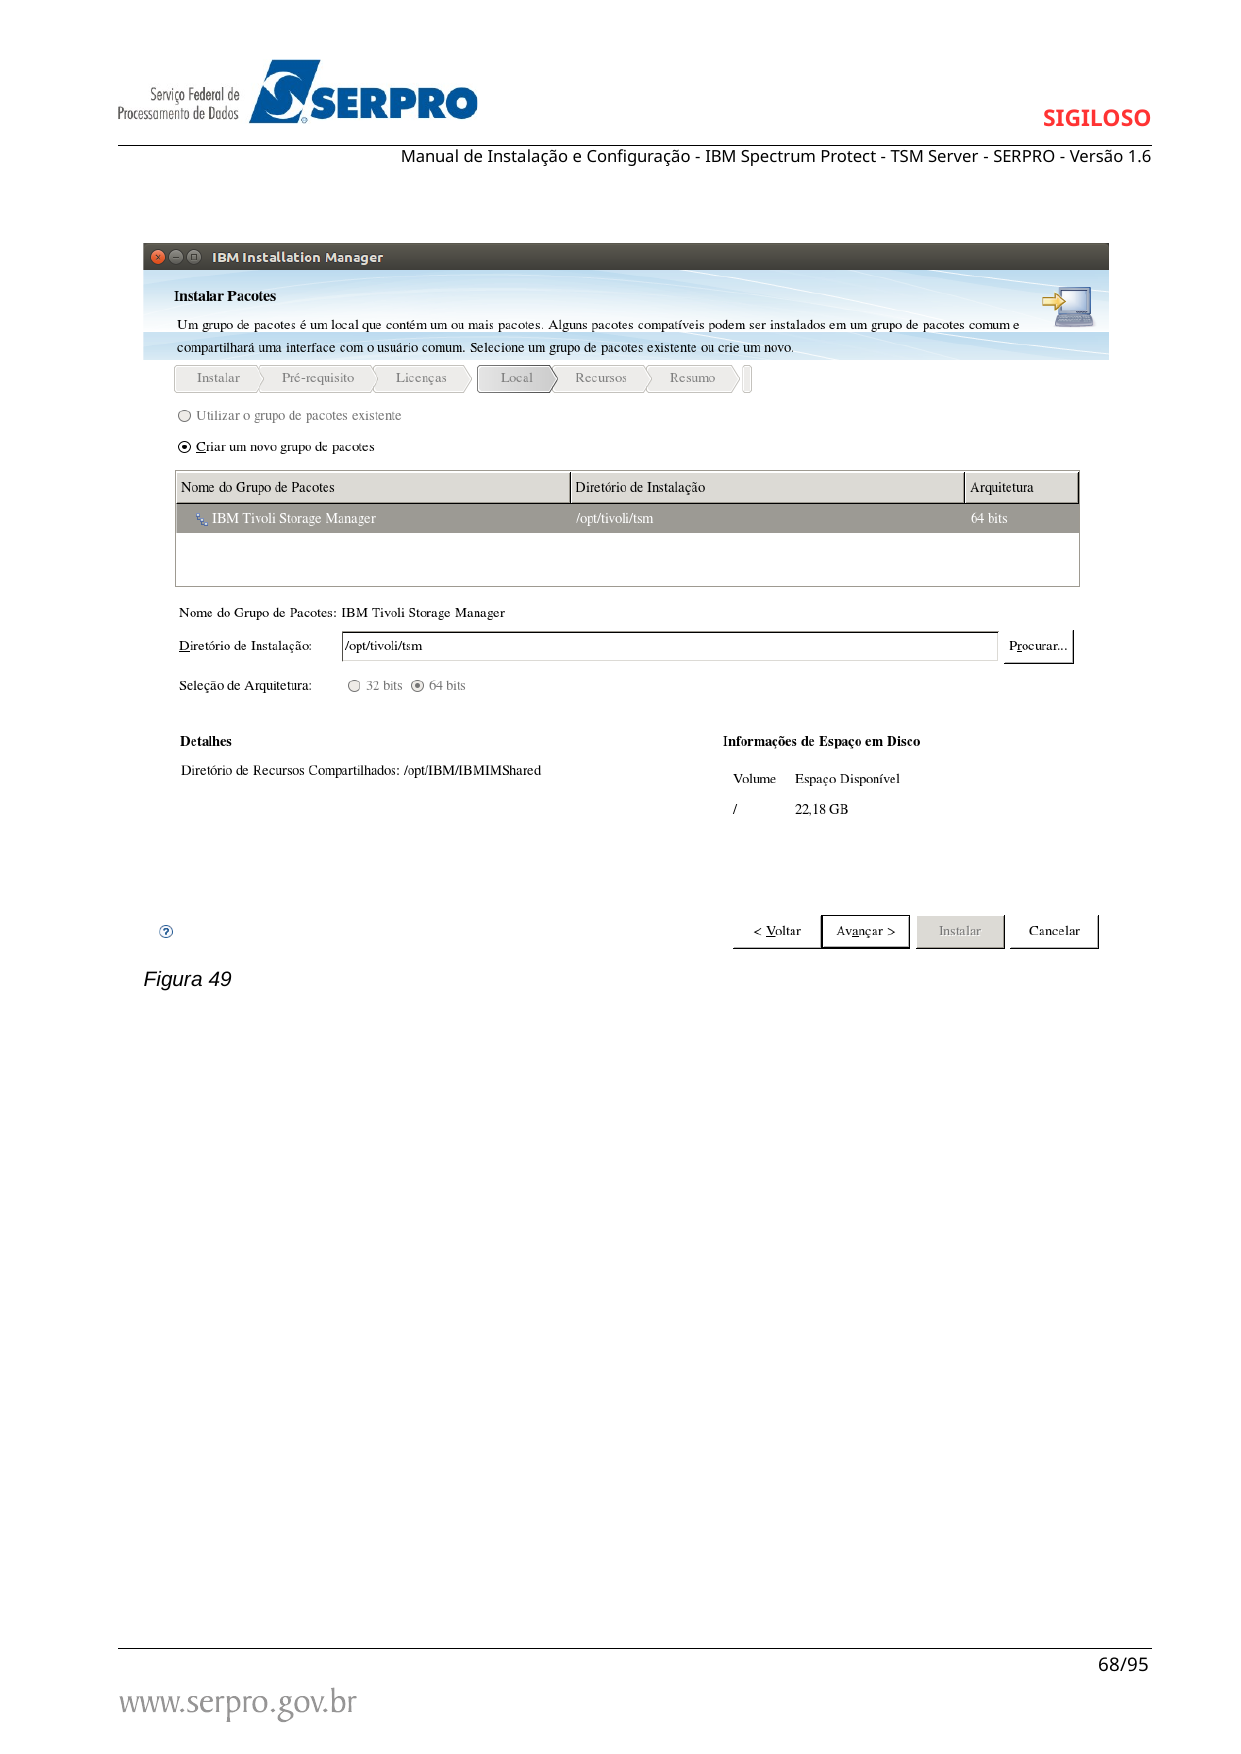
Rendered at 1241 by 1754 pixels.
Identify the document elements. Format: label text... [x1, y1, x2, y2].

text Figura 49 [143, 968, 1109, 991]
picture [118, 59, 478, 124]
picture [143, 243, 1109, 968]
